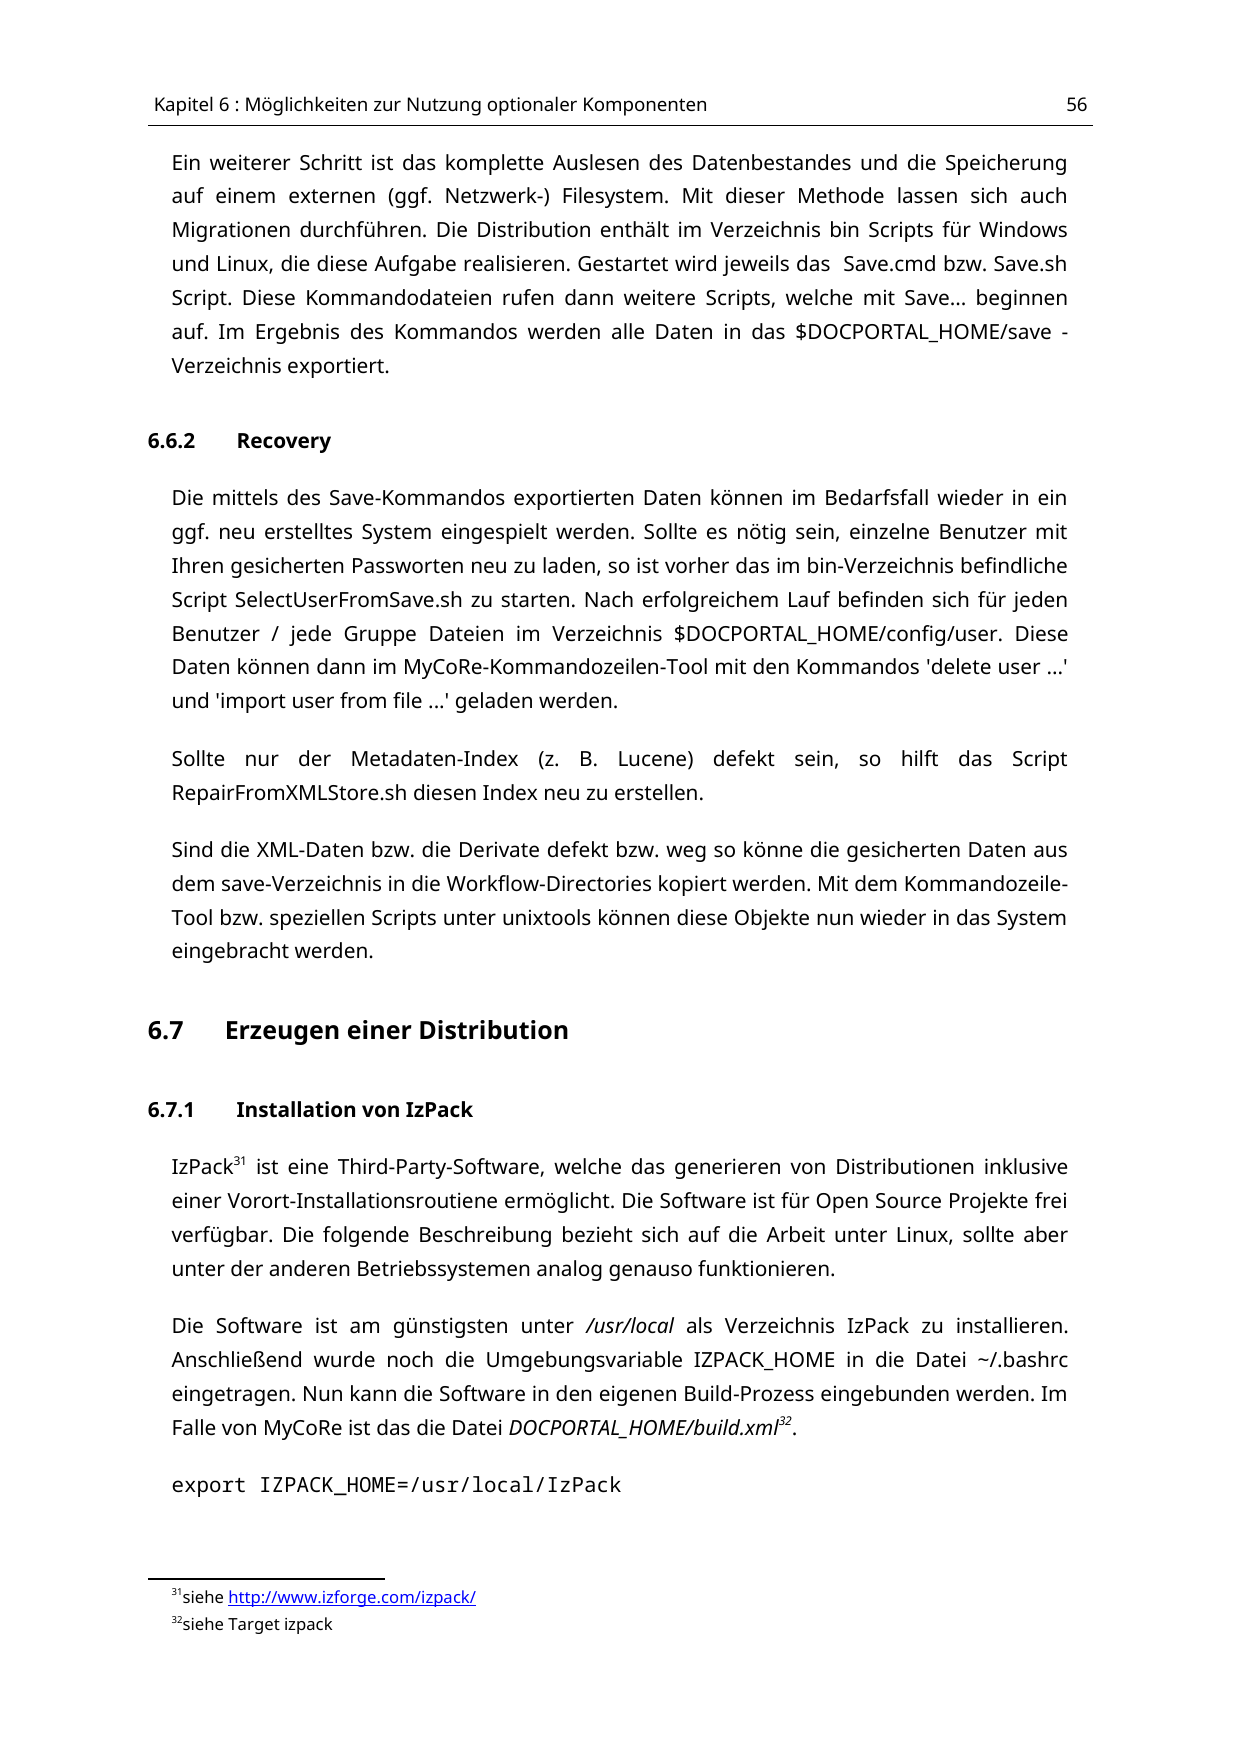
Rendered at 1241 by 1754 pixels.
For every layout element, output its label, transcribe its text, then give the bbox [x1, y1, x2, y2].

text export IZPACK_HOME=/usr/local/IzPack [171, 1470, 1069, 1498]
text Die Software ist am günstigsten unter /usr/local als Verzeichnis IzPack zu installieren. Anschließend wurde noch die Umgebungsvariable IZPACK_HOME in die Datei ~/.bashrc eingetragen. Nun kann die Software in den eigenen Build-Prozess eingebunden werden. Im Falle von MyCoRe ist das die Datei DOCPORTAL_HOME/build.xml. [171, 1311, 1069, 1441]
text siehe http://www.izforge.com/izpack/ [171, 1585, 1069, 1608]
text IzPack ist eine Third-Party-Software, welche das generieren von Distributionen inklusive einer Vorort-Installationsroutiene ermöglicht. Die Software ist für Open Source Projekte frei verfügbar. Die folgende Beschreibung bezieht sich auf die Arbeit unter Linux, sollte aber unter der anderen Betriebssystemen analog genauso funktionieren. [171, 1152, 1069, 1282]
text Sind die XML-Daten bzw. die Derivate defekt bzw. weg so könne die gesicherten Daten aus dem save-Verzeichnis in die Workflow-Directories kopiert werden. Mit dem Kommandozeile-Tool bzw. speziellen Scripts unter unixtools können diese Objekte nun wieder in das System eingebracht werden. [171, 835, 1069, 965]
subtitle Erzeugen einer Distribution [148, 1013, 1092, 1047]
subtitle Recovery [148, 426, 1092, 454]
text Ein weiterer Schritt ist das komplette Auslesen des Datenbestandes und die Speicherung auf einem externen (ggf. Netzwerk-) Filesystem. Mit dieser Methode lassen sich auch Migrationen durchführen. Die Distribution enthält im Verzeichnis bin Scripts für Windows und Linux, die diese Aufgabe realisieren. Gestartet wird jeweils das Save.cmd bzw. Save.sh Script. Diese Kommandodateien rufen dann weitere Scripts, welche mit Save... beginnen auf. Im Ergebnis des Kommandos werden alle Daten in das $DOCPORTAL_HOME/save -Verzeichnis exportiert. [171, 148, 1069, 379]
text Sollte nur der Metadaten-Index (z. B. Lucene) defekt sein, so hilft das Script RepairFromXMLStore.sh diesen Index neu zu erstellen. [171, 744, 1069, 806]
subtitle Installation von IzPack [148, 1095, 1092, 1123]
text siehe Target izpack [171, 1613, 1069, 1636]
text Die mittels des Save-Kommandos exportierten Daten können im Bedarfsfall wieder in ein ggf. neu erstelltes System eingespielt werden. Sollte es nötig sein, einzelne Benutzer mit Ihren gesicherten Passworten neu zu laden, so ist vorher das im bin-Verzeichnis befindliche Script SelectUserFromSave.sh zu starten. Nach erfolgreichem Lauf befinden sich für jeden Benutzer / jede Gruppe Dateien im Verzeichnis $DOCPORTAL_HOME/config/user. Diese Daten können dann im MyCoRe-Kommandozeilen-Tool mit den Kommandos 'delete user ...' und 'import user from file ...' geladen werden. [171, 483, 1069, 714]
